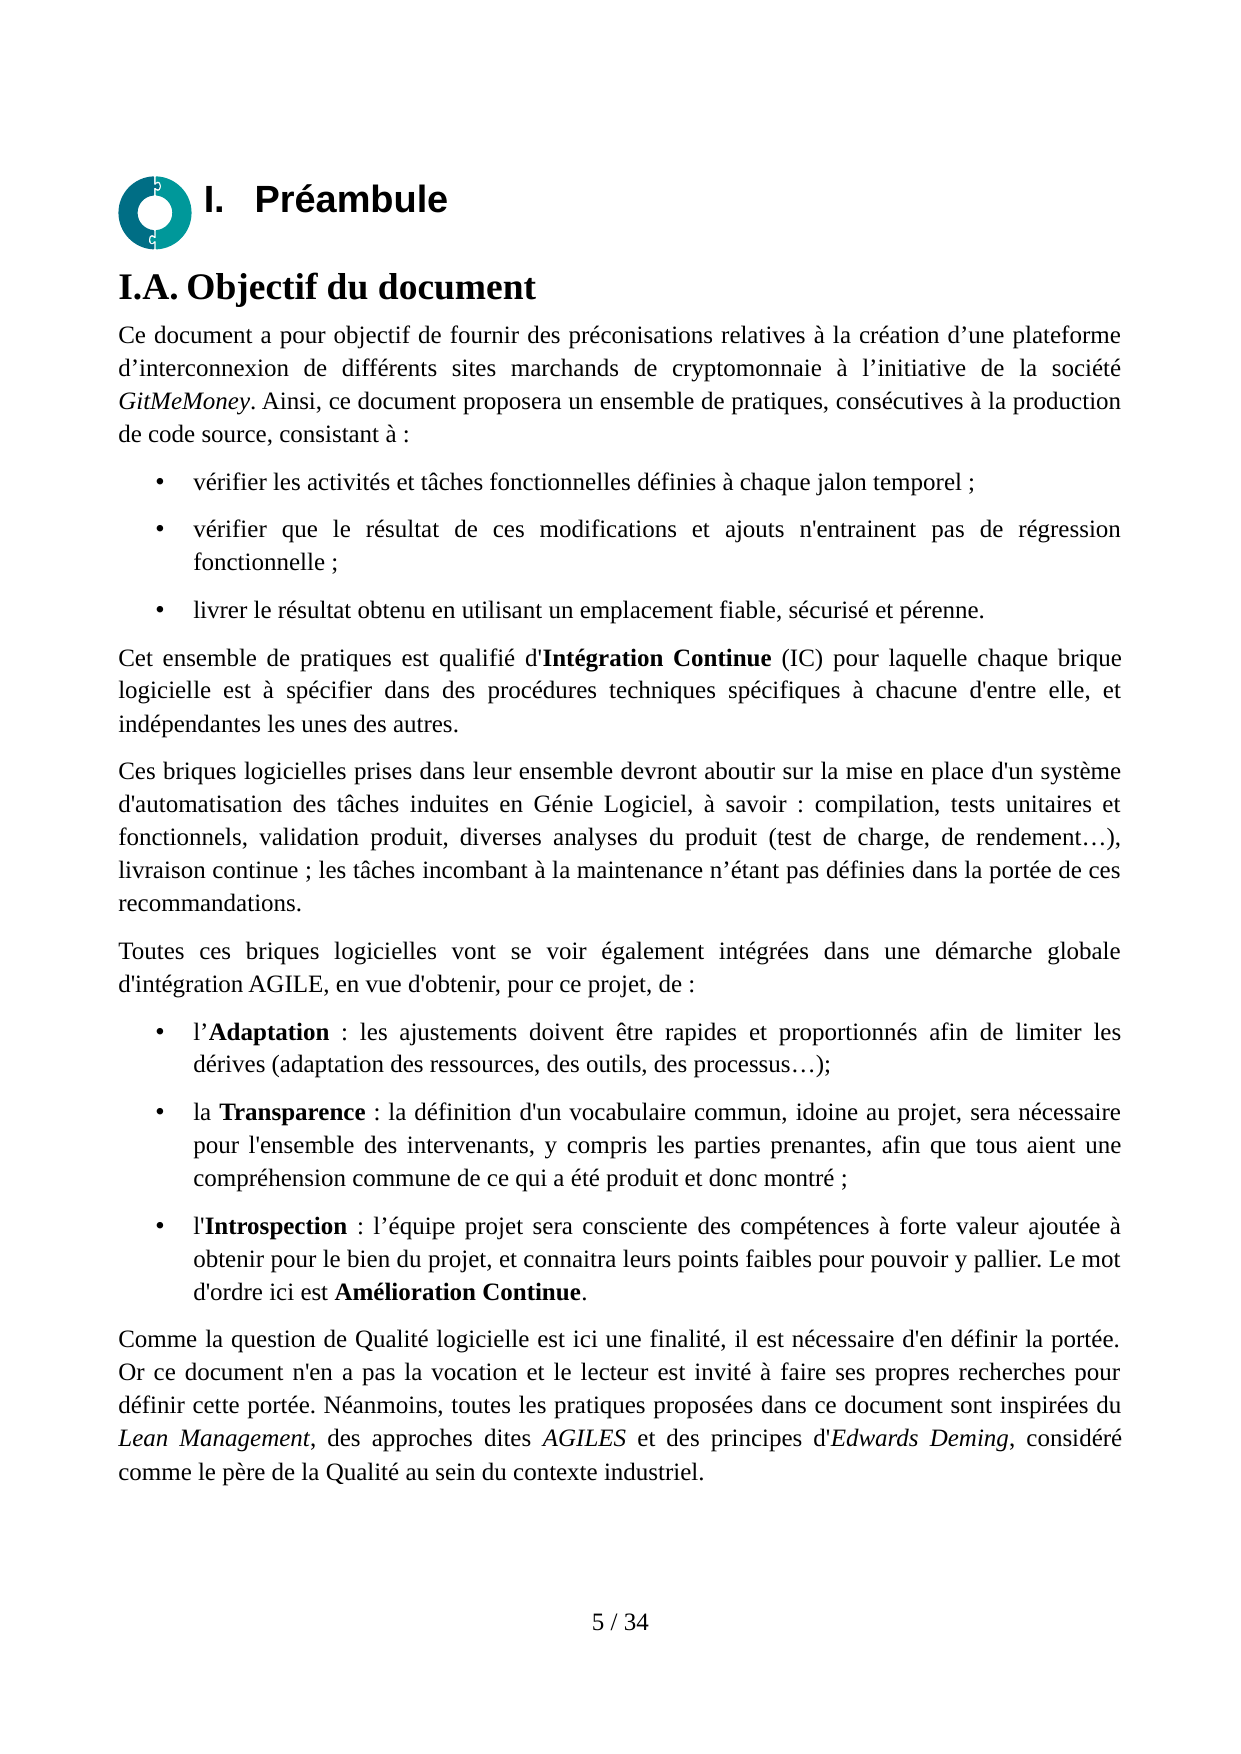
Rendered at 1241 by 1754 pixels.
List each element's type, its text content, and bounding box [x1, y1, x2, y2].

subtitle [138, 195, 172, 220]
list vérifier les activités et tâches fonctionnelles définies à chaque jalon temporel ; [156, 467, 1122, 496]
list l'Introspection : l’équipe projet sera consciente des compétences à forte valeur ajoutée à obtenir pour le bien du projet, et connaitra leurs points faibles pour pouvoir y pallier. Le mot d'ordre ici est Amélioration Continue. [156, 1211, 1122, 1306]
list livrer le résultat obtenu en utilisant un emplacement fiable, sécurisé et pérenne. [156, 595, 1122, 624]
text Cet ensemble de pratiques est qualifié d'Intégration Continue (IC) pour laquelle chaque brique logicielle est à spécifier dans des procédures techniques spécifiques à chacune d'entre elle, et indépendantes les unes des autres. [118, 643, 1122, 737]
text Comme la question de Qualité logicielle est ici une finalité, il est nécessaire d'en définir la portée. Or ce document n'en a pas la vocation et le lecteur est invité à faire ses propres recherches pour définir cette portée. Néanmoins, toutes les pratiques proposées dans ce document sont inspirées du Lean Management, des approches dites AGILES et des principes d'Edwards Deming, considéré comme le père de la Qualité au sein du contexte industriel. [118, 1324, 1122, 1485]
subtitle Objectif du document [118, 264, 1122, 308]
list l’Adaptation : les ajustements doivent être rapides et proportionnés afin de limiter les dérives (adaptation des ressources, des outils, des processus…); [156, 1017, 1122, 1078]
list la Transparence : la définition d'un vocabulaire commun, idoine au projet, sera nécessaire pour l'ensemble des intervenants, y compris les parties prenantes, afin que tous aient une compréhension commune de ce qui a été produit et donc montré ; [156, 1097, 1122, 1192]
text Ce document a pour objectif de fournir des préconisations relatives à la création d’une plateforme d’interconnexion de différents sites marchands de cryptomonnaie à l’initiative de la société GitMeMoney. Ainsi, ce document proposera un ensemble de pratiques, consécutives à la production de code source, consistant à : [118, 320, 1122, 448]
text Toutes ces briques logicielles vont se voir également intégrées dans une démarche globale d'intégration AGILE, en vue d'obtenir, pour ce projet, de : [118, 936, 1122, 998]
text Ces briques logicielles prises dans leur ensemble devront aboutir sur la mise en place d'un système d'automatisation des tâches induites en Génie Logiciel, à savoir : compilation, tests unitaires et fonctionnels, validation produit, diverses analyses du produit (test de charge, de rendement…), livraison continue ; les tâches incombant à la maintenance n’étant pas définies dans la portée de ces recommandations. [118, 756, 1122, 917]
subtitle Préambule [162, 176, 1122, 220]
list vérifier que le résultat de ces modifications et ajouts n'entrainent pas de régression fonctionnelle ; [156, 514, 1122, 576]
